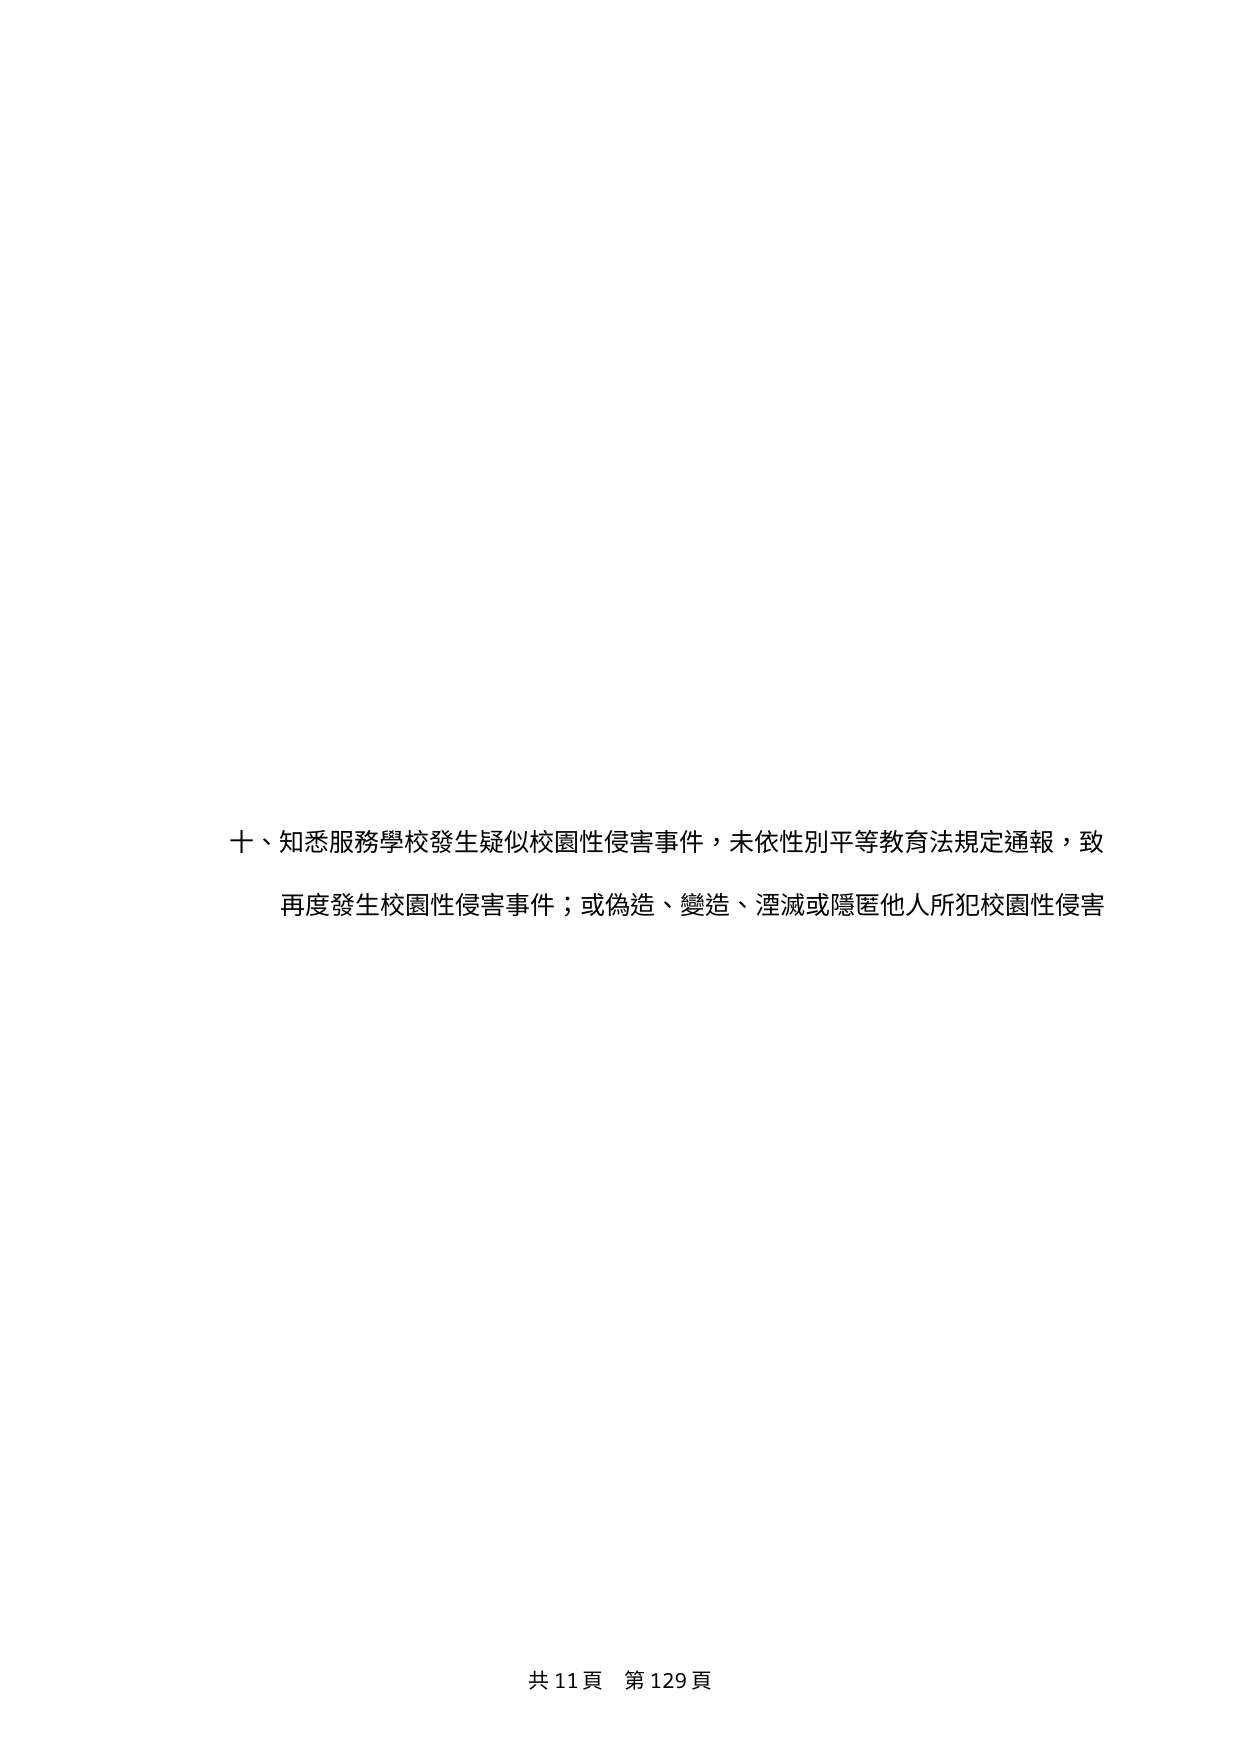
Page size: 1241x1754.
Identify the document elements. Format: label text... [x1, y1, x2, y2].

text 十、知悉服務學校發生疑似校園性侵害事件，未依性別平等教育法規定通報，致再度發生校園性侵害事件；或偽造、變造、湮滅或隱匿他人所犯校園性侵害 [229, 799, 1122, 924]
